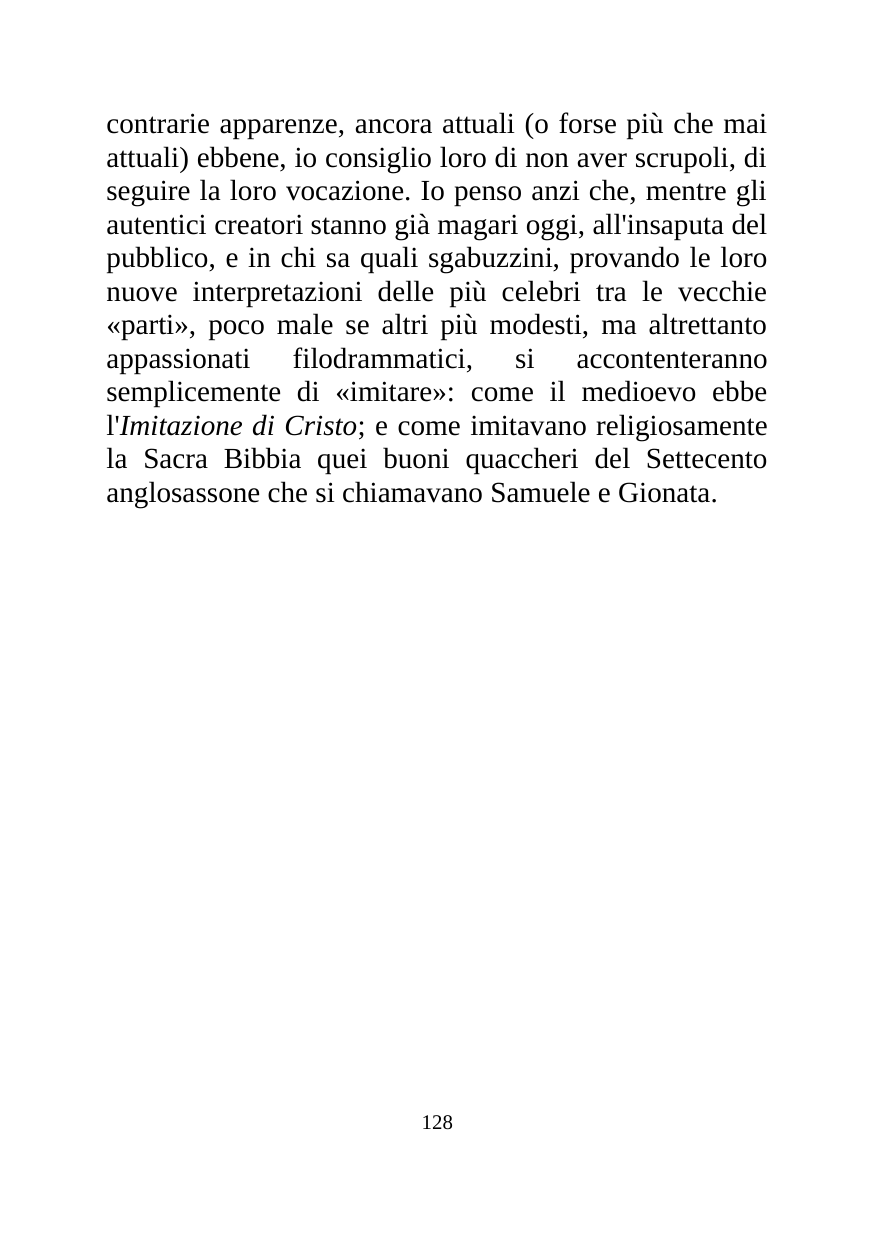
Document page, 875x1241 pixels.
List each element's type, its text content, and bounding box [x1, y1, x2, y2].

text contrarie apparenze, ancora attuali (o forse più che mai attuali) ebbene, io consiglio loro di non aver scrupoli, di seguire la loro vocazione. Io penso anzi che, mentre gli autentici creatori stanno già magari oggi, all'insaputa del pubblico, e in chi sa quali sgabuzzini, provando le loro nuove interpretazioni delle più celebri tra le vecchie «parti», poco male se altri più modesti, ma altrettanto appassionati filodrammatici, si accontenteranno semplicemente di «imitare»: come il medioevo ebbe l'Imitazione di Cristo; e come imitavano religiosamente la Sacra Bibbia quei buoni quaccheri del Settecento anglosassone che si chiamavano Samuele e Gionata. [106, 106, 768, 509]
